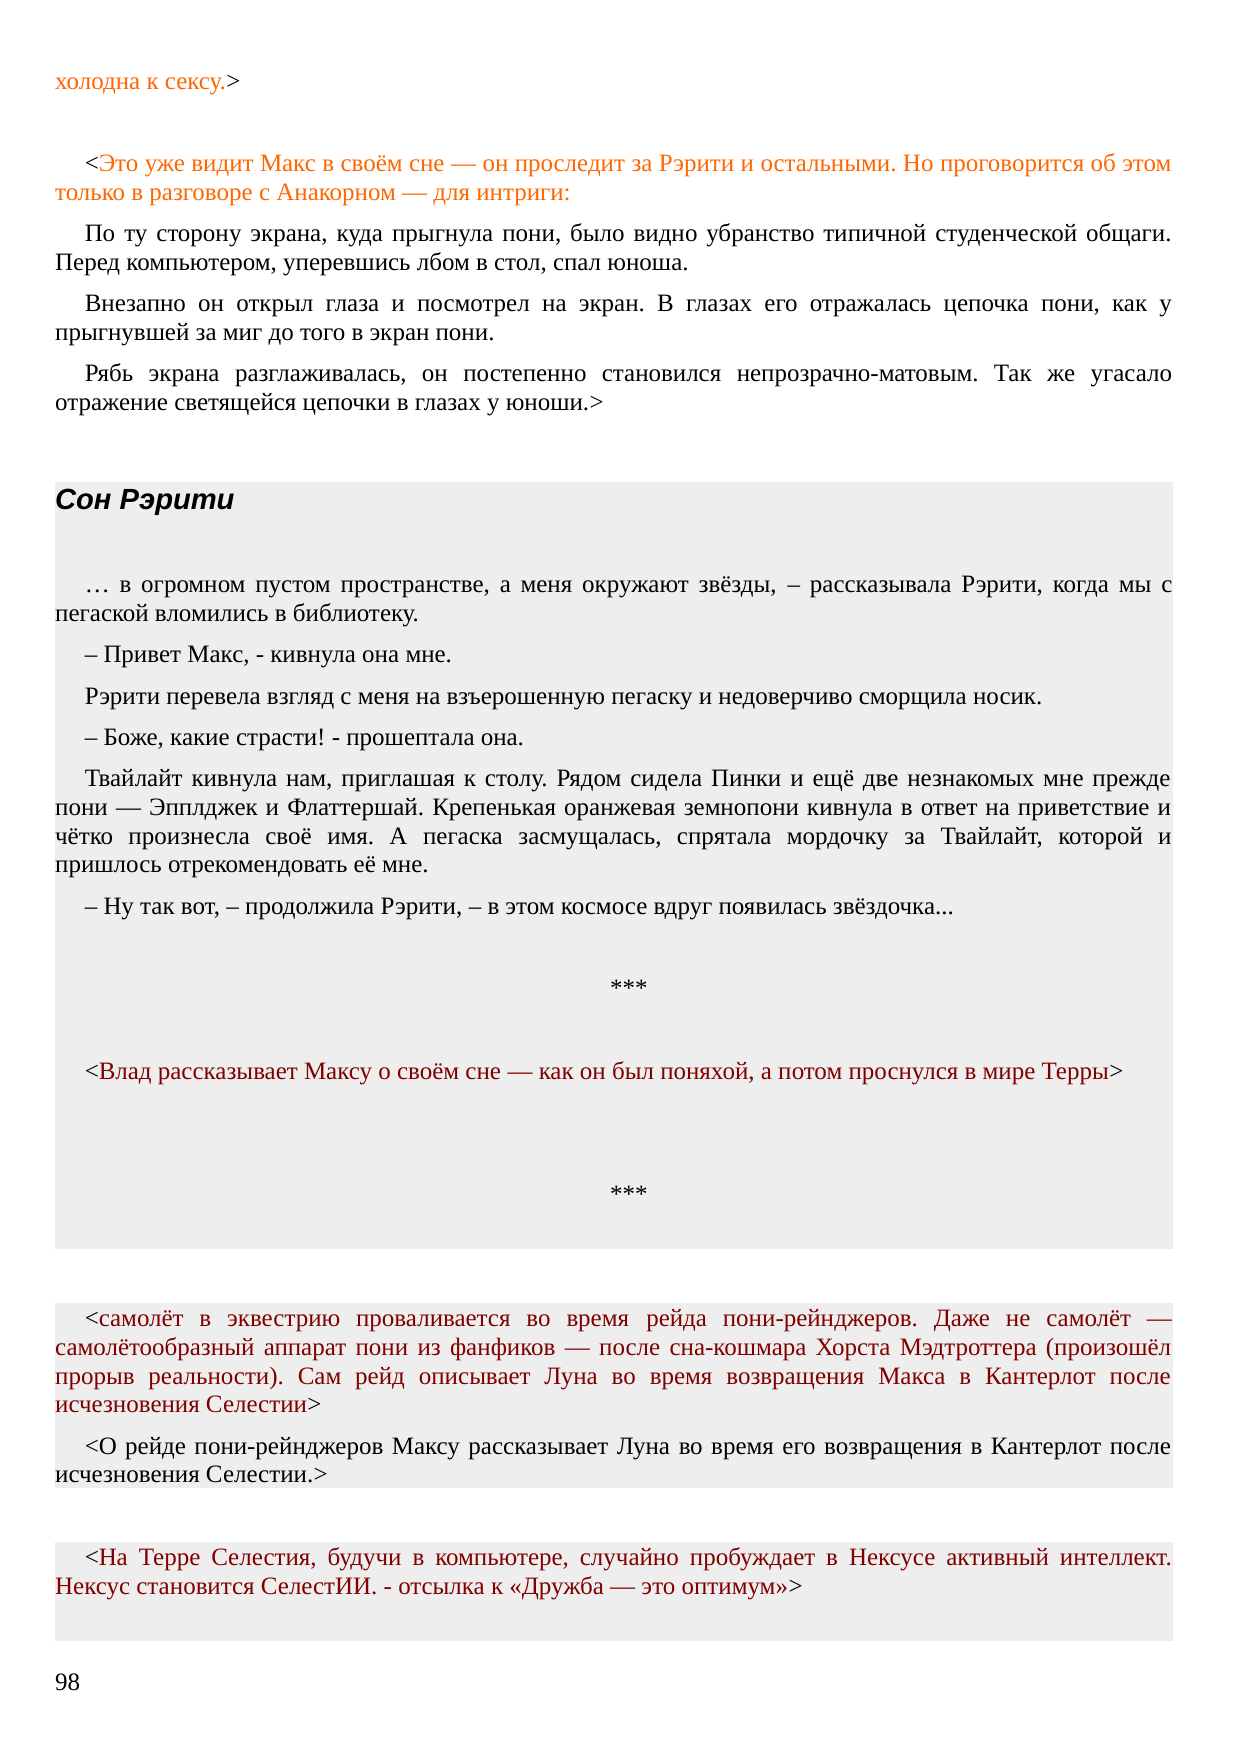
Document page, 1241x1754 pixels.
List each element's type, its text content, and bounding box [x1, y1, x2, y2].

text <О рейде пони-рейнджеров Максу рассказывает Луна во время его возвращения в Кантерлот после исчезновения Селестии.> [55, 1431, 1173, 1488]
text <Влад рассказывает Максу о своём сне — как он был поняхой, а потом проснулся в мире Терры> [55, 1056, 1173, 1084]
text – Привет Макс, - кивнула она мне. [55, 639, 1173, 668]
text *** [55, 973, 1173, 1002]
text <На Терре Селестия, будучи в компьютере, случайно пробуждает в Нексусе активный интеллект. Нексус становится СелестИИ. - отсылка к «Дружба — это оптимум»> [55, 1542, 1173, 1599]
text – Боже, какие страсти! - прошептала она. [55, 722, 1173, 751]
text Твайлайт кивнула нам, приглашая к столу. Рядом сидела Пинки и ещё две незнакомых мне прежде пони — Эпплджек и Флаттершай. Крепенькая оранжевая земнопони кивнула в ответ на приветствие и чётко произнесла своё имя. А пегаска засмущалась, спрятала мордочку за Твайлайт, которой и пришлось отрекомендовать её мне. [55, 763, 1173, 878]
text холодна к сексу.> [55, 66, 1173, 95]
text Рэрити перевела взгляд с меня на взъерошенную пегаску и недоверчиво сморщила носик. [55, 681, 1173, 709]
text <самолёт в эквестрию проваливается во время рейда пони-рейнджеров. Даже не самолёт — самолётообразный аппарат пони из фанфиков — после сна-кошмара Хорста Мэдтроттера (произошёл прорыв реальности). Сам рейд описывает Луна во время возвращения Макса в Кантерлот после исчезновения Селестии> [55, 1303, 1173, 1418]
text Рябь экрана разглаживалась, он постепенно становился непрозрачно-матовым. Так же угасало отражение светящейся цепочки в глазах у юноши.> [55, 358, 1173, 416]
text – Ну так вот, – продолжила Рэрити, – в этом космосе вдруг появилась звёздочка... [55, 891, 1173, 919]
subtitle Сон Рэрити [55, 482, 1173, 516]
text … в огромном пустом пространстве, а меня окружают звёзды, – рассказывала Рэрити, когда мы с пегаской вломились в библиотеку. [55, 569, 1173, 627]
text Внезапно он открыл глаза и посмотрел на экран. В глазах его отражалась цепочка пони, как у прыгнувшей за миг до того в экран пони. [55, 288, 1173, 346]
text По ту сторону экрана, куда прыгнула пони, было видно убранство типичной студенческой общаги. Перед компьютером, уперевшись лбом в стол, спал юноша. [55, 218, 1173, 276]
text <Это уже видит Макс в своём сне — он проследит за Рэрити и остальными. Но проговорится об этом только в разговоре с Анакорном — для интриги: [55, 148, 1173, 206]
text *** [55, 1179, 1173, 1208]
